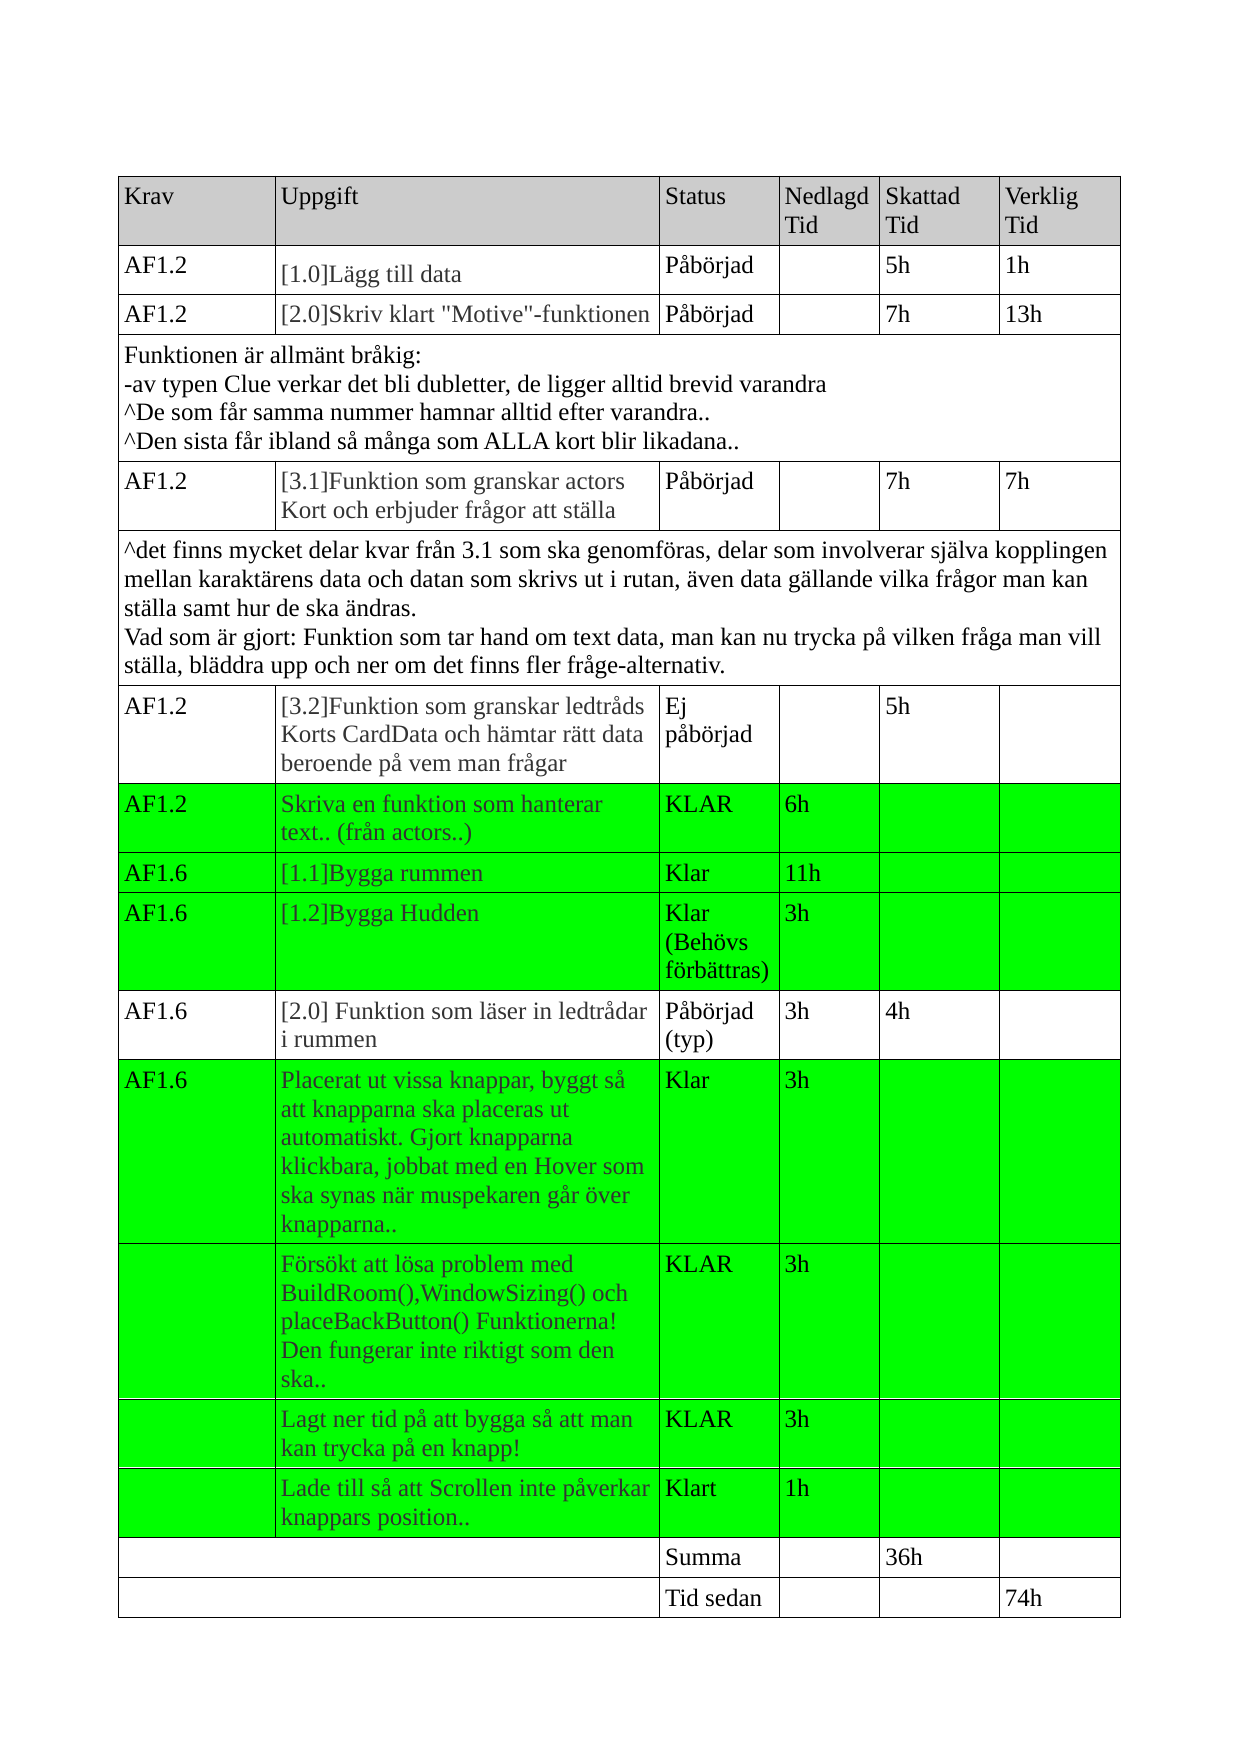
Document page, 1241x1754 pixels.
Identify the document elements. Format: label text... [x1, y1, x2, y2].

table_cell AF1.6 [119, 853, 275, 892]
table_cell [1000, 1400, 1120, 1467]
table_cell KLAR [660, 1244, 779, 1398]
table_cell [119, 1244, 275, 1398]
table_header Uppgift [276, 177, 659, 245]
table_cell [880, 1400, 999, 1467]
table_cell [119, 1400, 275, 1467]
table_cell Påbörjad [660, 295, 779, 334]
table_cell 3h [780, 1400, 879, 1467]
table_cell AF1.2 [119, 462, 275, 530]
table_cell 1h [780, 1469, 879, 1537]
table_cell Klar [660, 1060, 779, 1243]
table_header Nedlagd Tid [780, 177, 879, 245]
table_cell AF1.2 [119, 686, 275, 783]
table_cell [1000, 784, 1120, 852]
table_header Skattad Tid [880, 177, 999, 245]
table_cell 7h [880, 462, 999, 530]
table_cell 3h [780, 893, 879, 990]
table_cell Påbörjad (typ) [660, 991, 779, 1059]
table_cell [780, 686, 879, 783]
table_cell [119, 1578, 659, 1617]
table_cell [1000, 991, 1120, 1059]
table_cell KLAR [660, 1400, 779, 1467]
table_cell AF1.2 [119, 295, 275, 334]
table_cell [880, 1244, 999, 1398]
table_cell 36h [880, 1538, 999, 1577]
table_cell AF1.6 [119, 991, 275, 1059]
table_cell Placerat ut vissa knappar, byggt så att knapparna ska placeras ut automatiskt. Gjort knapparna klickbara, jobbat med en Hover som ska synas när muspekaren går över knapparna.. [276, 1060, 659, 1243]
table_cell Påbörjad [660, 246, 779, 294]
table_header Verklig Tid [1000, 177, 1120, 245]
table_cell [780, 1578, 879, 1617]
table_cell [780, 295, 879, 334]
table_cell [1000, 893, 1120, 990]
table_cell Klart [660, 1469, 779, 1537]
table_cell [119, 1538, 659, 1577]
table_cell Funktionen är allmänt bråkig: -av typen Clue verkar det bli dubletter, de ligger alltid brevid varandra ^De som får samma nummer hamnar alltid efter varandra.. ^Den sista får ibland så många som ALLA kort blir likadana.. [119, 335, 1120, 461]
table_cell Påbörjad [660, 462, 779, 530]
table_cell AF1.2 [119, 246, 275, 294]
table_cell [1.0]Lägg till data [276, 246, 659, 294]
table_cell [880, 1578, 999, 1617]
table_cell [780, 1538, 879, 1577]
table_cell [1000, 853, 1120, 892]
table_cell 3h [780, 1244, 879, 1398]
table_cell [1.2]Bygga Hudden [276, 893, 659, 990]
table_cell Ej påbörjad [660, 686, 779, 783]
table_cell AF1.6 [119, 893, 275, 990]
table_cell 5h [880, 686, 999, 783]
table_cell 3h [780, 991, 879, 1059]
table_cell [780, 246, 879, 294]
table_cell 5h [880, 246, 999, 294]
table_cell Tid sedan [660, 1578, 779, 1617]
table_cell [880, 1469, 999, 1537]
table_cell Klar (Behövs förbättras) [660, 893, 779, 990]
table_cell [1000, 686, 1120, 783]
table_cell [880, 893, 999, 990]
table_cell KLAR [660, 784, 779, 852]
table_cell Försökt att lösa problem med BuildRoom(),WindowSizing() och placeBackButton() Funktionerna! Den fungerar inte riktigt som den ska.. [276, 1244, 659, 1398]
table_cell [119, 1469, 275, 1537]
table_cell AF1.2 [119, 784, 275, 852]
table_cell [880, 784, 999, 852]
table_cell 4h [880, 991, 999, 1059]
table_cell [880, 1060, 999, 1243]
table_header Status [660, 177, 779, 245]
table_cell 6h [780, 784, 879, 852]
table_cell 7h [880, 295, 999, 334]
table_cell ^det finns mycket delar kvar från 3.1 som ska genomföras, delar som involverar själva kopplingen mellan karaktärens data och datan som skrivs ut i rutan, även data gällande vilka frågor man kan ställa samt hur de ska ändras. Vad som är gjort: Funktion som tar hand om text data, man kan nu trycka på vilken fråga man vill ställa, bläddra upp och ner om det finns fler fråge-alternativ. [119, 531, 1120, 685]
table_cell AF1.6 [119, 1060, 275, 1243]
table_cell [1000, 1060, 1120, 1243]
table_cell [3.1]Funktion som granskar actors Kort och erbjuder frågor att ställa [276, 462, 659, 530]
table_cell 13h [1000, 295, 1120, 334]
table_cell Lade till så att Scrollen inte påverkar knappars position.. [276, 1469, 659, 1537]
table_cell Skriva en funktion som hanterar text.. (från actors..) [276, 784, 659, 852]
table_cell 11h [780, 853, 879, 892]
table_cell [780, 462, 879, 530]
table_cell Lagt ner tid på att bygga så att man kan trycka på en knapp! [276, 1400, 659, 1467]
table_cell [1000, 1469, 1120, 1537]
table_cell [1000, 1244, 1120, 1398]
table_cell 3h [780, 1060, 879, 1243]
table_cell [2.0] Funktion som läser in ledtrådar i rummen [276, 991, 659, 1059]
table_cell [2.0]Skriv klart "Motive"-funktionen [276, 295, 659, 334]
table_cell [880, 853, 999, 892]
table_cell [1.1]Bygga rummen [276, 853, 659, 892]
table_header Krav [119, 177, 275, 245]
table_cell Summa [660, 1538, 779, 1577]
table_cell 1h [1000, 246, 1120, 294]
table_cell 74h [1000, 1578, 1120, 1617]
table_cell [1000, 1538, 1120, 1577]
table_cell Klar [660, 853, 779, 892]
table_cell 7h [1000, 462, 1120, 530]
table_cell [3.2]Funktion som granskar ledtråds Korts CardData och hämtar rätt data beroende på vem man frågar [276, 686, 659, 783]
